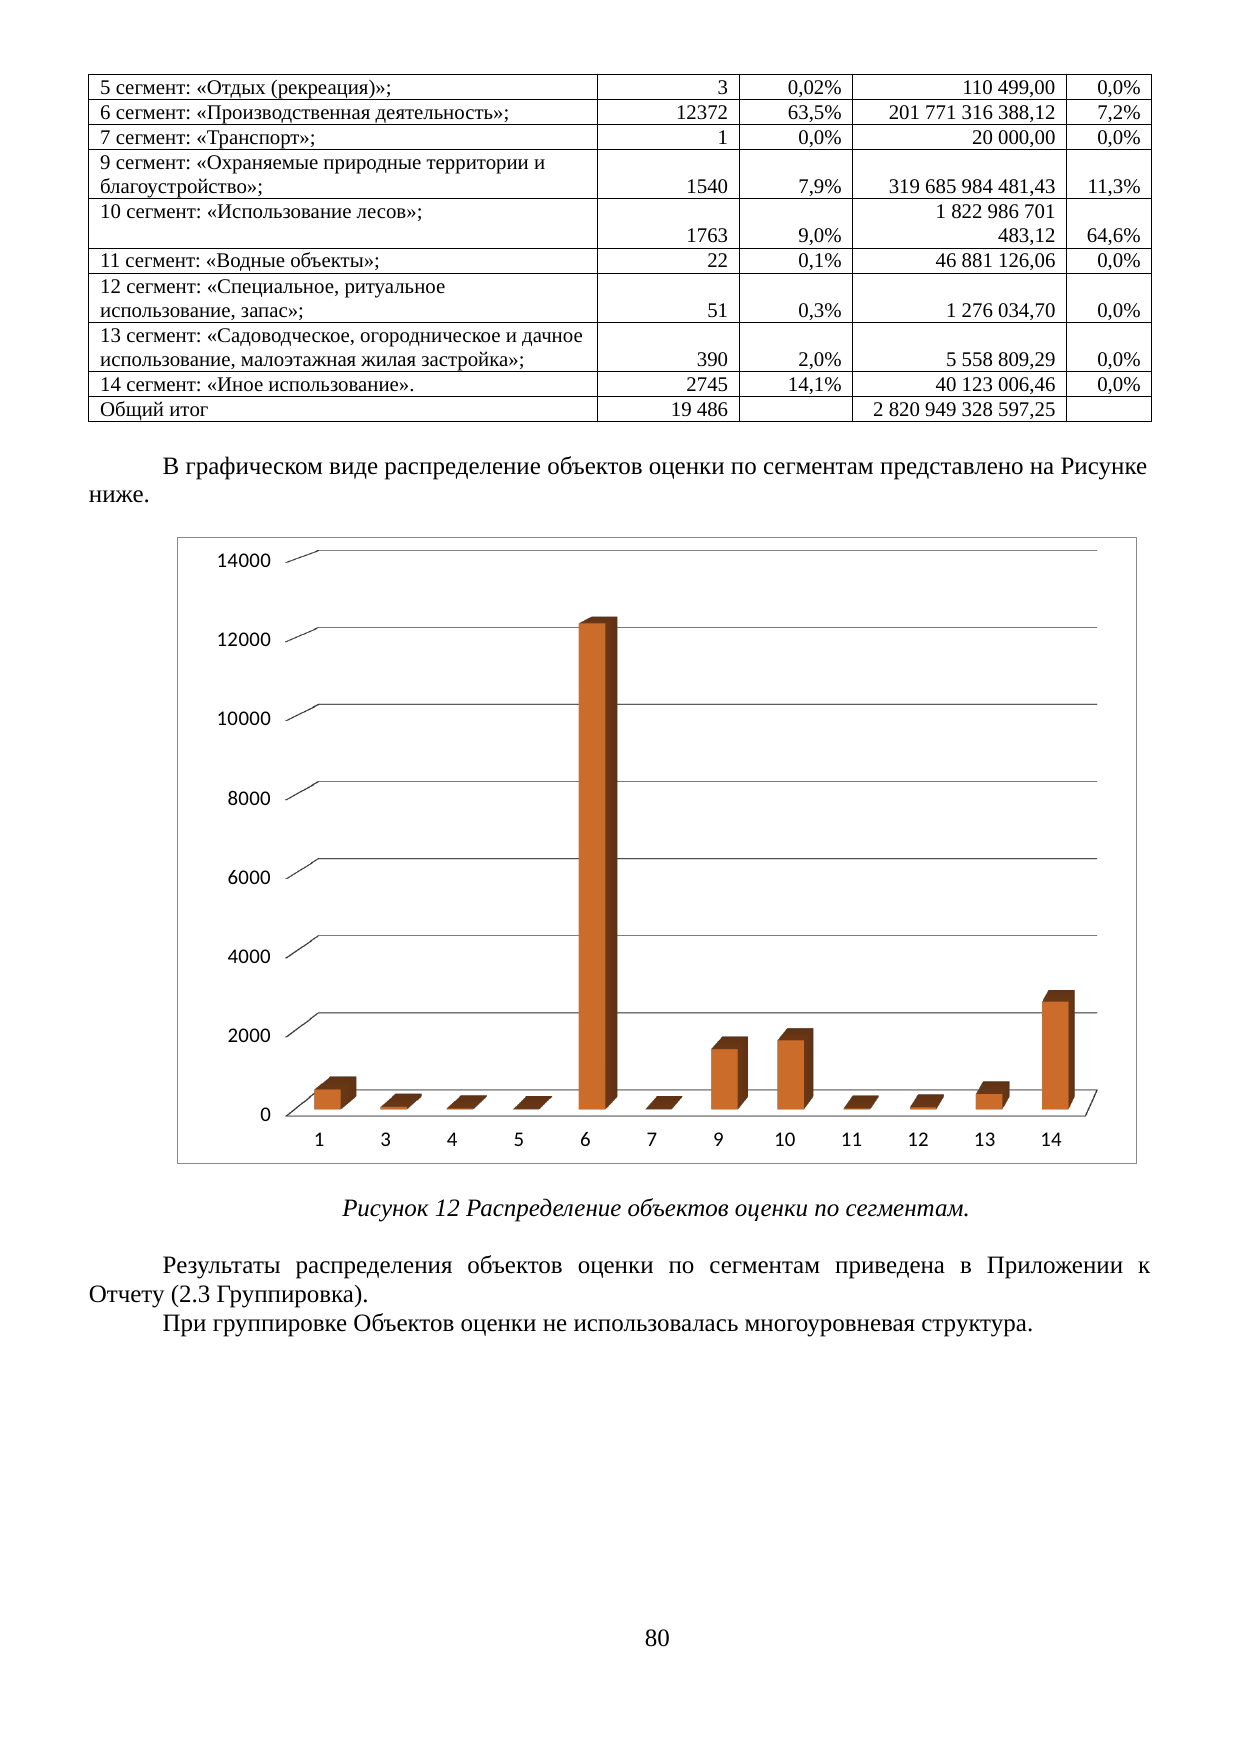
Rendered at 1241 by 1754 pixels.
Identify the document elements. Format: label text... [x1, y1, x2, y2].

table_cell 1540 [598, 150, 739, 198]
text Рисунок 12 Распределение объектов оценки по сегментам. [89, 1193, 1152, 1222]
table_cell 2 820 949 328 597,25 [853, 397, 1066, 421]
text Результаты распределения объектов оценки по сегментам приведена в Приложении к Отчету (2.3 Группировка). [89, 1250, 1152, 1308]
table_cell [740, 397, 852, 421]
table_cell 20 000,00 [853, 125, 1066, 149]
table_cell 1763 [598, 199, 739, 247]
table_cell 390 [598, 323, 739, 371]
table_cell 1 [598, 125, 739, 149]
table_cell 9,0% [740, 199, 852, 247]
table_cell 0,02% [740, 75, 852, 99]
table_cell 64,6% [1067, 199, 1151, 247]
table_cell 0,3% [740, 274, 852, 322]
table_cell 40 123 006,46 [853, 372, 1066, 396]
table_cell 19 486 [598, 397, 739, 421]
table_cell 319 685 984 481,43 [853, 150, 1066, 198]
table_cell 0,1% [740, 249, 852, 272]
table_cell 63,5% [740, 100, 852, 124]
table_cell 7,2% [1067, 100, 1151, 124]
table_cell 6 сегмент: «Производственная деятельность»; [89, 100, 597, 124]
text При группировке Объектов оценки не использовалась многоуровневая структура. [89, 1308, 1152, 1337]
table_cell 12 сегмент: «Специальное, ритуальное использование, запас»; [89, 274, 597, 322]
table_cell 11,3% [1067, 150, 1151, 198]
table_cell 12372 [598, 100, 739, 124]
table_cell 22 [598, 249, 739, 272]
table_cell 46 881 126,06 [853, 249, 1066, 272]
table_cell 0,0% [1067, 274, 1151, 322]
table_cell 0,0% [1067, 323, 1151, 371]
table_cell 3 [598, 75, 739, 99]
table_cell 51 [598, 274, 739, 322]
table_cell 7 сегмент: «Транспорт»; [89, 125, 597, 149]
table_cell 14 сегмент: «Иное использование». [89, 372, 597, 396]
table_cell 201 771 316 388,12 [853, 100, 1066, 124]
table_cell 13 сегмент: «Садоводческое, огородническое и дачное использование, малоэтажная жилая застройка»; [89, 323, 597, 371]
table_cell 0,0% [740, 125, 852, 149]
table_cell 1 276 034,70 [853, 274, 1066, 322]
table_cell 14,1% [740, 372, 852, 396]
table_cell Общий итог [89, 397, 597, 421]
table_cell 110 499,00 [853, 75, 1066, 99]
table_cell 5 558 809,29 [853, 323, 1066, 371]
table_cell 5 сегмент: «Отдых (рекреация)»; [89, 75, 597, 99]
table_cell 0,0% [1067, 249, 1151, 272]
table_cell 2745 [598, 372, 739, 396]
table_cell 9 сегмент: «Охраняемые природные территории и благоустройство»; [89, 150, 597, 198]
table_cell 2,0% [740, 323, 852, 371]
table_cell 0,0% [1067, 125, 1151, 149]
table_cell 11 сегмент: «Водные объекты»; [89, 249, 597, 272]
table_cell 0,0% [1067, 75, 1151, 99]
table_cell 0,0% [1067, 372, 1151, 396]
table_cell 10 сегмент: «Использование лесов»; [89, 199, 597, 247]
table_cell 7,9% [740, 150, 852, 198]
table_cell 1 822 986 701 483,12 [853, 199, 1066, 247]
table_cell [1067, 397, 1151, 421]
text В графическом виде распределение объектов оценки по сегментам представлено на Рисунке ниже. [89, 451, 1152, 508]
